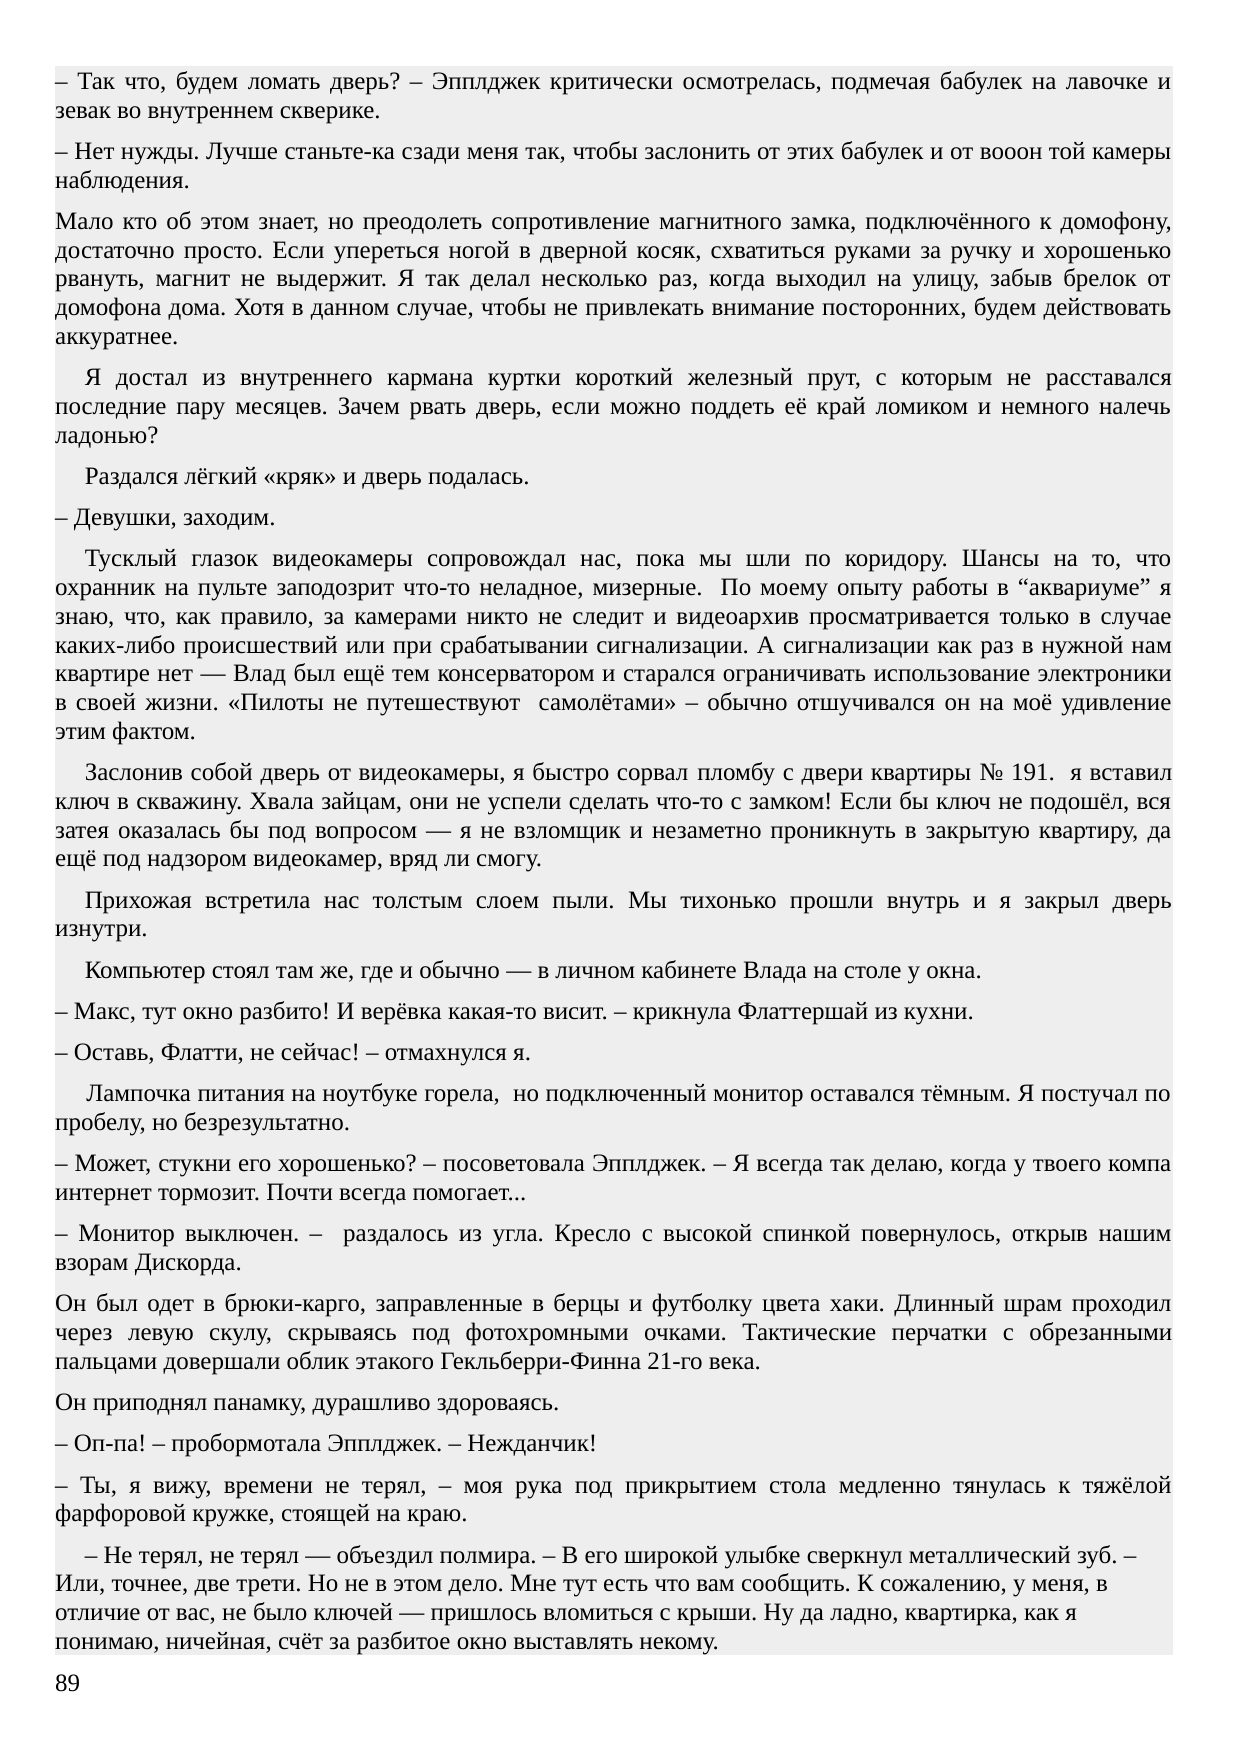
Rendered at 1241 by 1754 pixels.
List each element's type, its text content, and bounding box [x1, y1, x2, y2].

text Компьютер стоял там же, где и обычно — в личном кабинете Влада на столе у окна. [55, 955, 1173, 983]
text Он приподнял панамку, дурашливо здороваясь. [55, 1387, 1173, 1416]
text – Девушки, заходим. [55, 502, 1173, 531]
text – Оп-па! – пробормотала Эпплджек. – Нежданчик! [55, 1428, 1173, 1457]
text Заслонив собой дверь от видеокамеры, я быстро сорвал пломбу с двери квартиры № 191. я вставил ключ в скважину. Хвала зайцам, они не успели сделать что-то с замком! Если бы ключ не подошёл, вся затея оказалась бы под вопросом — я не взломщик и незаметно проникнуть в закрытую квартиру, да ещё под надзором видеокамер, вряд ли смогу. [55, 757, 1173, 872]
text Прихожая встретила нас толстым слоем пыли. Мы тихонько прошли внутрь и я закрыл дверь изнутри. [55, 885, 1173, 942]
text Я достал из внутреннего кармана куртки короткий железный прут, с которым не расставался последние пару месяцев. Зачем рвать дверь, если можно поддеть её край ломиком и немного налечь ладонью? [55, 362, 1173, 448]
text – Может, стукни его хорошенько? – посоветовала Эпплджек. – Я всегда так делаю, когда у твоего компа интернет тормозит. Почти всегда помогает... [55, 1148, 1173, 1206]
text – Оставь, Флатти, не сейчас! – отмахнулся я. [55, 1037, 1173, 1066]
text – Ты, я вижу, времени не терял, – моя рука под прикрытием стола медленно тянулась к тяжёлой фарфоровой кружке, стоящей на краю. [55, 1470, 1173, 1527]
text – Не терял, не терял — объездил полмира. – В его широкой улыбке сверкнул металлический зуб. – Или, точнее, две трети. Но не в этом дело. Мне тут есть что вам сообщить. К сожалению, у меня, в отличие от вас, не было ключей — пришлось вломиться с крыши. Ну да ладно, квартирка, как я понимаю, ничейная, счёт за разбитое окно выставлять некому. [55, 1540, 1173, 1655]
text – Так что, будем ломать дверь? – Эпплджек критически осмотрелась, подмечая бабулек на лавочке и зевак во внутреннем скверике. [55, 66, 1173, 123]
text Он был одет в брюки-карго, заправленные в берцы и футболку цвета хаки. Длинный шрам проходил через левую скулу, скрываясь под фотохромными очками. Тактические перчатки с обрезанными пальцами довершали облик этакого Гекльберри-Финна 21-го века. [55, 1288, 1173, 1375]
text – Макс, тут окно разбито! И верёвка какая-то висит. – крикнула Флаттершай из кухни. [55, 996, 1173, 1025]
text Раздался лёгкий «кряк» и дверь подалась. [55, 461, 1173, 490]
text – Монитор выключен. – раздалось из угла. Кресло с высокой спинкой повернулось, открыв нашим взорам Дискорда. [55, 1218, 1173, 1276]
list Мало кто об этом знает, но преодолеть сопротивление магнитного замка, подключённого к домофону, достаточно просто. Если упереться ногой в дверной косяк, схватиться руками за ручку и хорошенько рвануть, магнит не выдержит. Я так делал несколько раз, когда выходил на улицу, забыв брелок от домофона дома. Хотя в данном случае, чтобы не привлекать внимание посторонних, будем действовать аккуратнее. [55, 206, 1173, 350]
text Тусклый глазок видеокамеры сопровождал нас, пока мы шли по коридору. Шансы на то, что охранник на пульте заподозрит что-то неладное, мизерные. По моему опыту работы в “аквариуме” я знаю, что, как правило, за камерами никто не следит и видеоархив просматривается только в случае каких-либо происшествий или при срабатывании сигнализации. А сигнализации как раз в нужной нам квартире нет — Влад был ещё тем консерватором и старался ограничивать использование электроники в своей жизни. «Пилоты не путешествуют самолётами» – обычно отшучивался он на моё удивление этим фактом. [55, 543, 1173, 745]
text – Нет нужды. Лучше станьте-ка сзади меня так, чтобы заслонить от этих бабулек и от вооон той камеры наблюдения. [55, 136, 1173, 193]
text Лампочка питания на ноутбуке горела, но подключенный монитор оставался тёмным. Я постучал по пробелу, но безрезультатно. [55, 1078, 1173, 1136]
